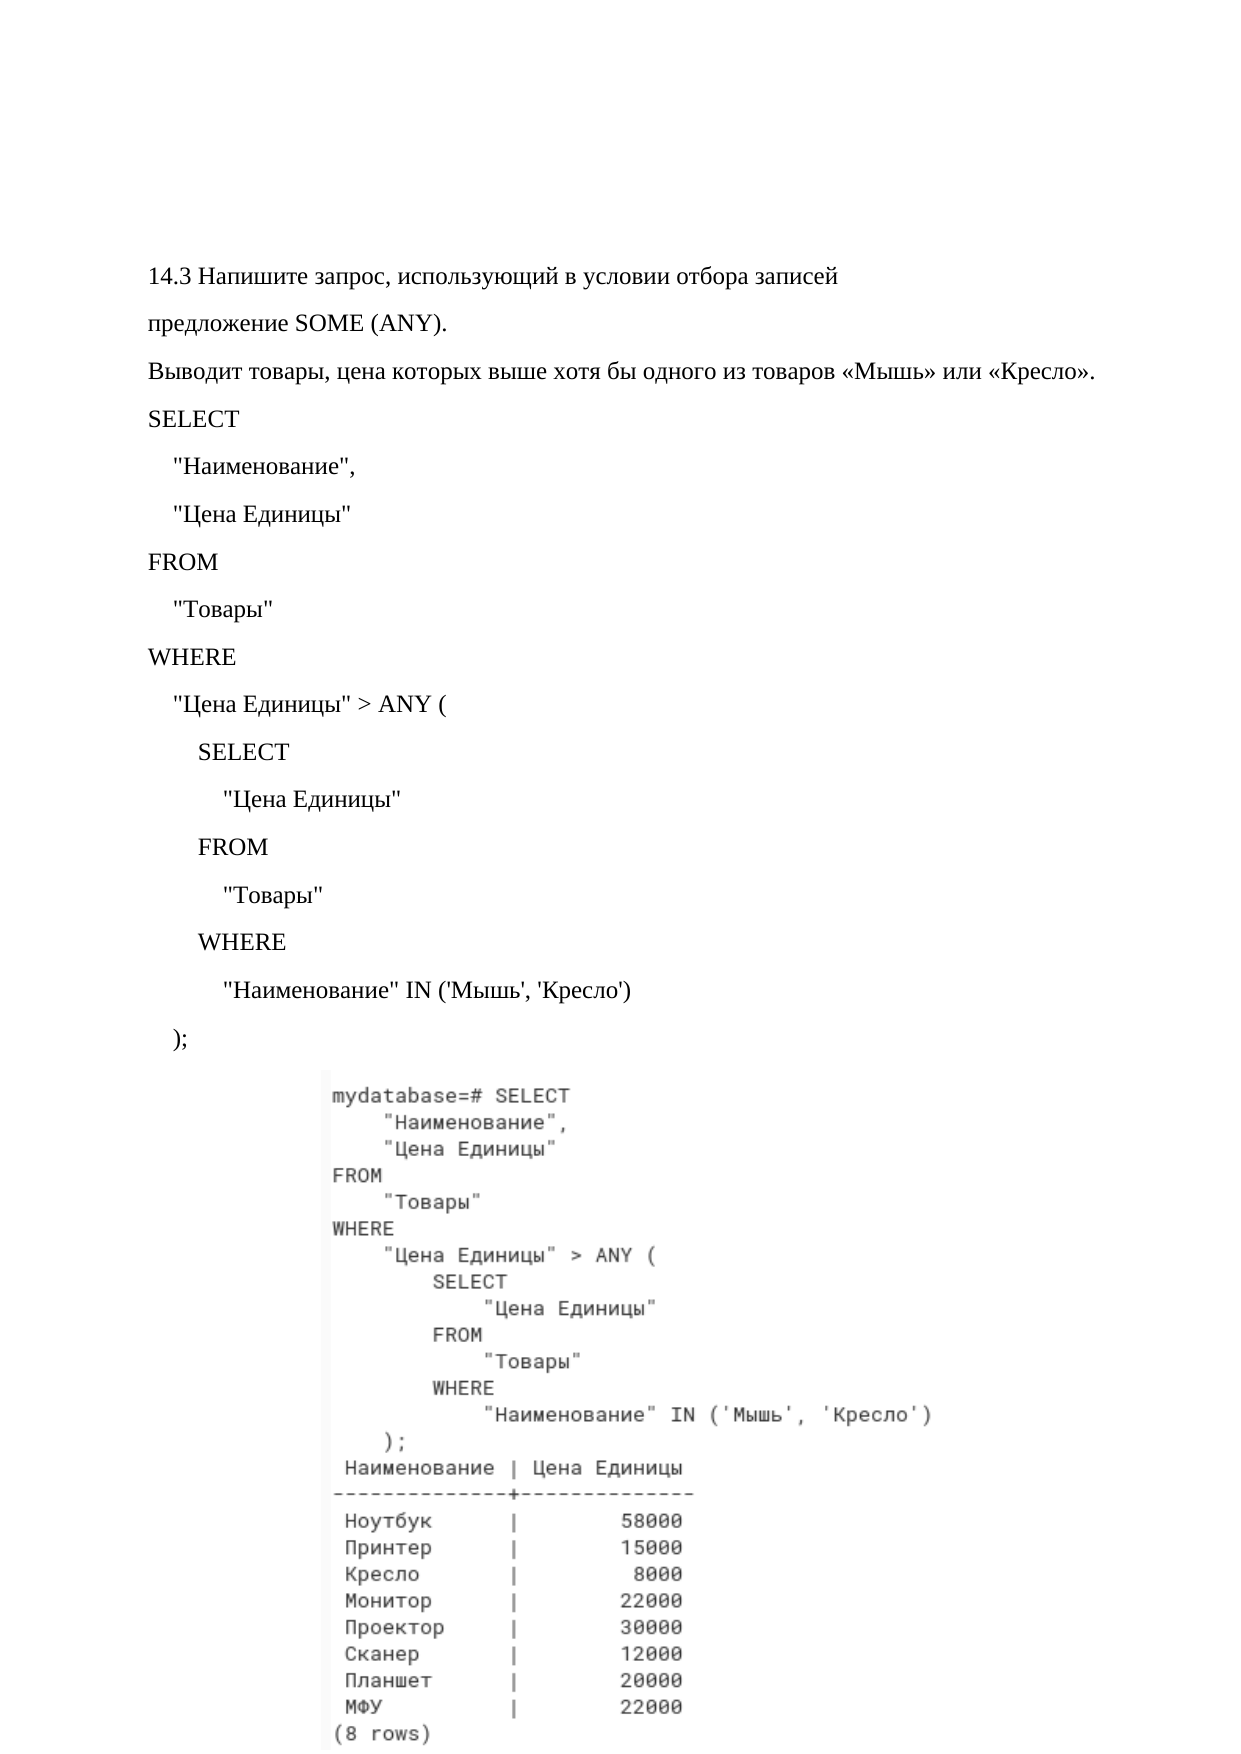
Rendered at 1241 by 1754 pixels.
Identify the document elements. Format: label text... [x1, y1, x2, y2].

text ); [148, 1023, 1152, 1051]
text WHERE [148, 927, 1152, 956]
text "Наименование", [148, 451, 1152, 480]
text "Цена Единицы" > ANY ( [148, 689, 1152, 718]
text "Товары" [148, 594, 1152, 623]
text SELECT [148, 404, 1152, 432]
text "Цена Единицы" [148, 784, 1152, 813]
text предложение SOME (ANY). [148, 308, 1152, 337]
text Выводит товары, цена которых выше хотя бы одного из товаров «Мышь» или «Кресло». [148, 356, 1152, 385]
text "Цена Единицы" [148, 499, 1152, 528]
text 14.3 Напишите запрос, использующий в условии отбора записей [148, 261, 1152, 290]
text WHERE [148, 642, 1152, 671]
text FROM [148, 547, 1152, 575]
text FROM [148, 832, 1152, 861]
text "Товары" [148, 880, 1152, 908]
text "Наименование" IN ('Мышь', 'Кресло') [148, 975, 1152, 1004]
picture [320, 1070, 979, 1750]
text SELECT [148, 737, 1152, 766]
